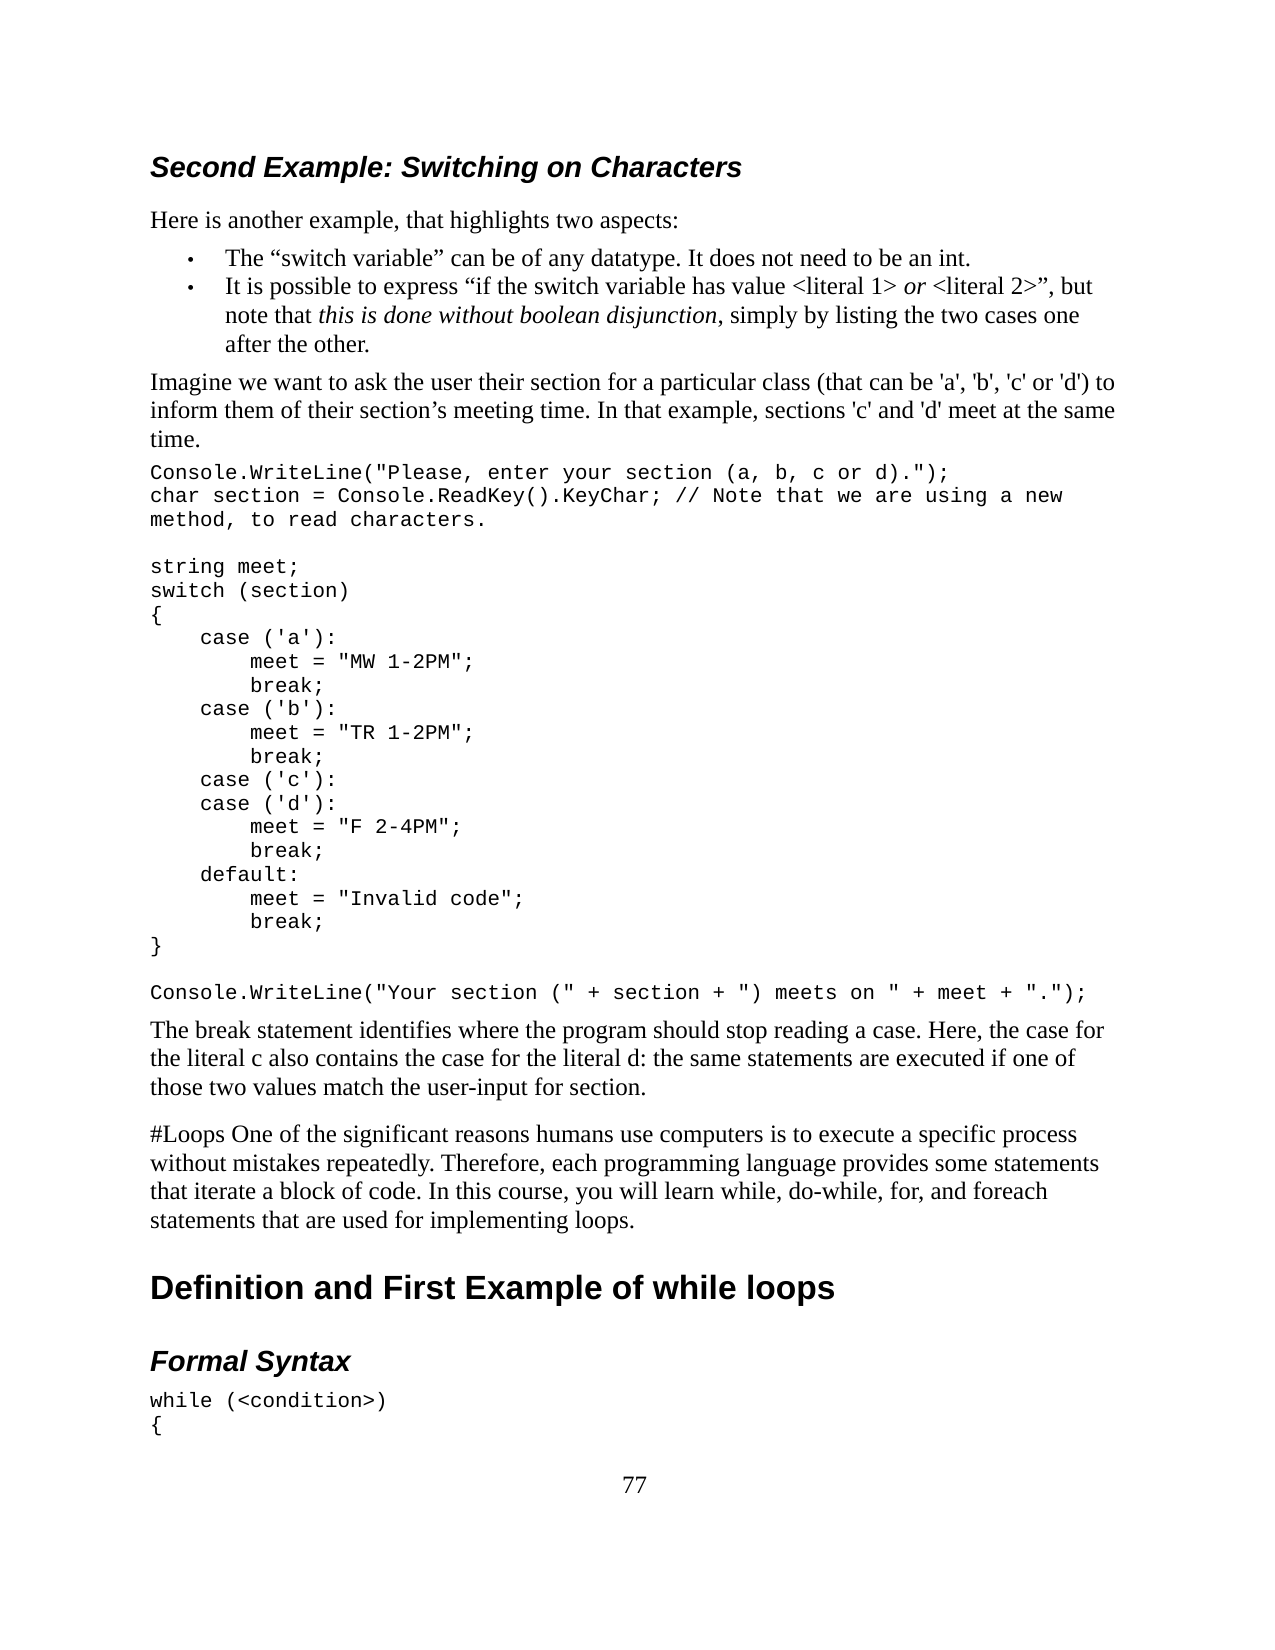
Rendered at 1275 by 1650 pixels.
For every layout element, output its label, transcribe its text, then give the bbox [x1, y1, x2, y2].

text char section = Console.ReadKey().KeyChar; // Note that we are using a new method, to read characters. [150, 486, 1125, 533]
text switch (section) [150, 580, 1125, 604]
text while (<condition>) [150, 1390, 1125, 1414]
text meet = "Invalid code"; [150, 887, 1125, 911]
text break; [150, 911, 1125, 935]
text break; [150, 840, 1125, 864]
subtitle Definition and First Example of while loops [150, 1268, 1125, 1306]
text case ('c'): [150, 769, 1125, 793]
text Here is another example, that highlights two aspects: [150, 205, 1125, 234]
subtitle Second Example: Switching on Characters [150, 150, 1125, 183]
text The break statement identifies where the program should stop reading a case. Here, the case for the literal c also contains the case for the literal d: the same statements are executed if one of those two values match the user-input for section. [150, 1015, 1125, 1101]
subtitle Formal Syntax [150, 1344, 1125, 1377]
text case ('b'): [150, 698, 1125, 722]
text #Loops One of the significant reasons humans use computers is to execute a specific process without mistakes repeatedly. Therefore, each programming language provides some statements that iterate a block of code. In this course, you will learn while, do-while, for, and foreach statements that are used for implementing loops. [150, 1119, 1125, 1234]
list It is possible to express “if the switch variable has value <literal 1> or <literal 2>”, but note that this is done without boolean disjunction, simply by listing the two cases one after the other. [187, 271, 1125, 358]
text string meet; [150, 556, 1125, 580]
text case ('a'): [150, 627, 1125, 651]
text { [150, 604, 1125, 627]
text Console.WriteLine("Please, enter your section (a, b, c or d)."); [150, 462, 1125, 486]
text Console.WriteLine("Your section (" + section + ") meets on " + meet + "."); [150, 982, 1125, 1006]
text default: [150, 864, 1125, 887]
text { [150, 1414, 1125, 1437]
text Imagine we want to ask the user their section for a particular class (that can be 'a', 'b', 'c' or 'd') to inform them of their section’s meeting time. In that example, sections 'c' and 'd' meet at the same time. [150, 367, 1125, 453]
text break; [150, 675, 1125, 698]
text break; [150, 746, 1125, 769]
text case ('d'): [150, 793, 1125, 817]
text } [150, 935, 1125, 958]
text meet = "F 2-4PM"; [150, 817, 1125, 840]
list The “switch variable” can be of any datatype. It does not need to be an int. [187, 243, 1125, 271]
text meet = "MW 1-2PM"; [150, 651, 1125, 675]
text meet = "TR 1-2PM"; [150, 722, 1125, 746]
